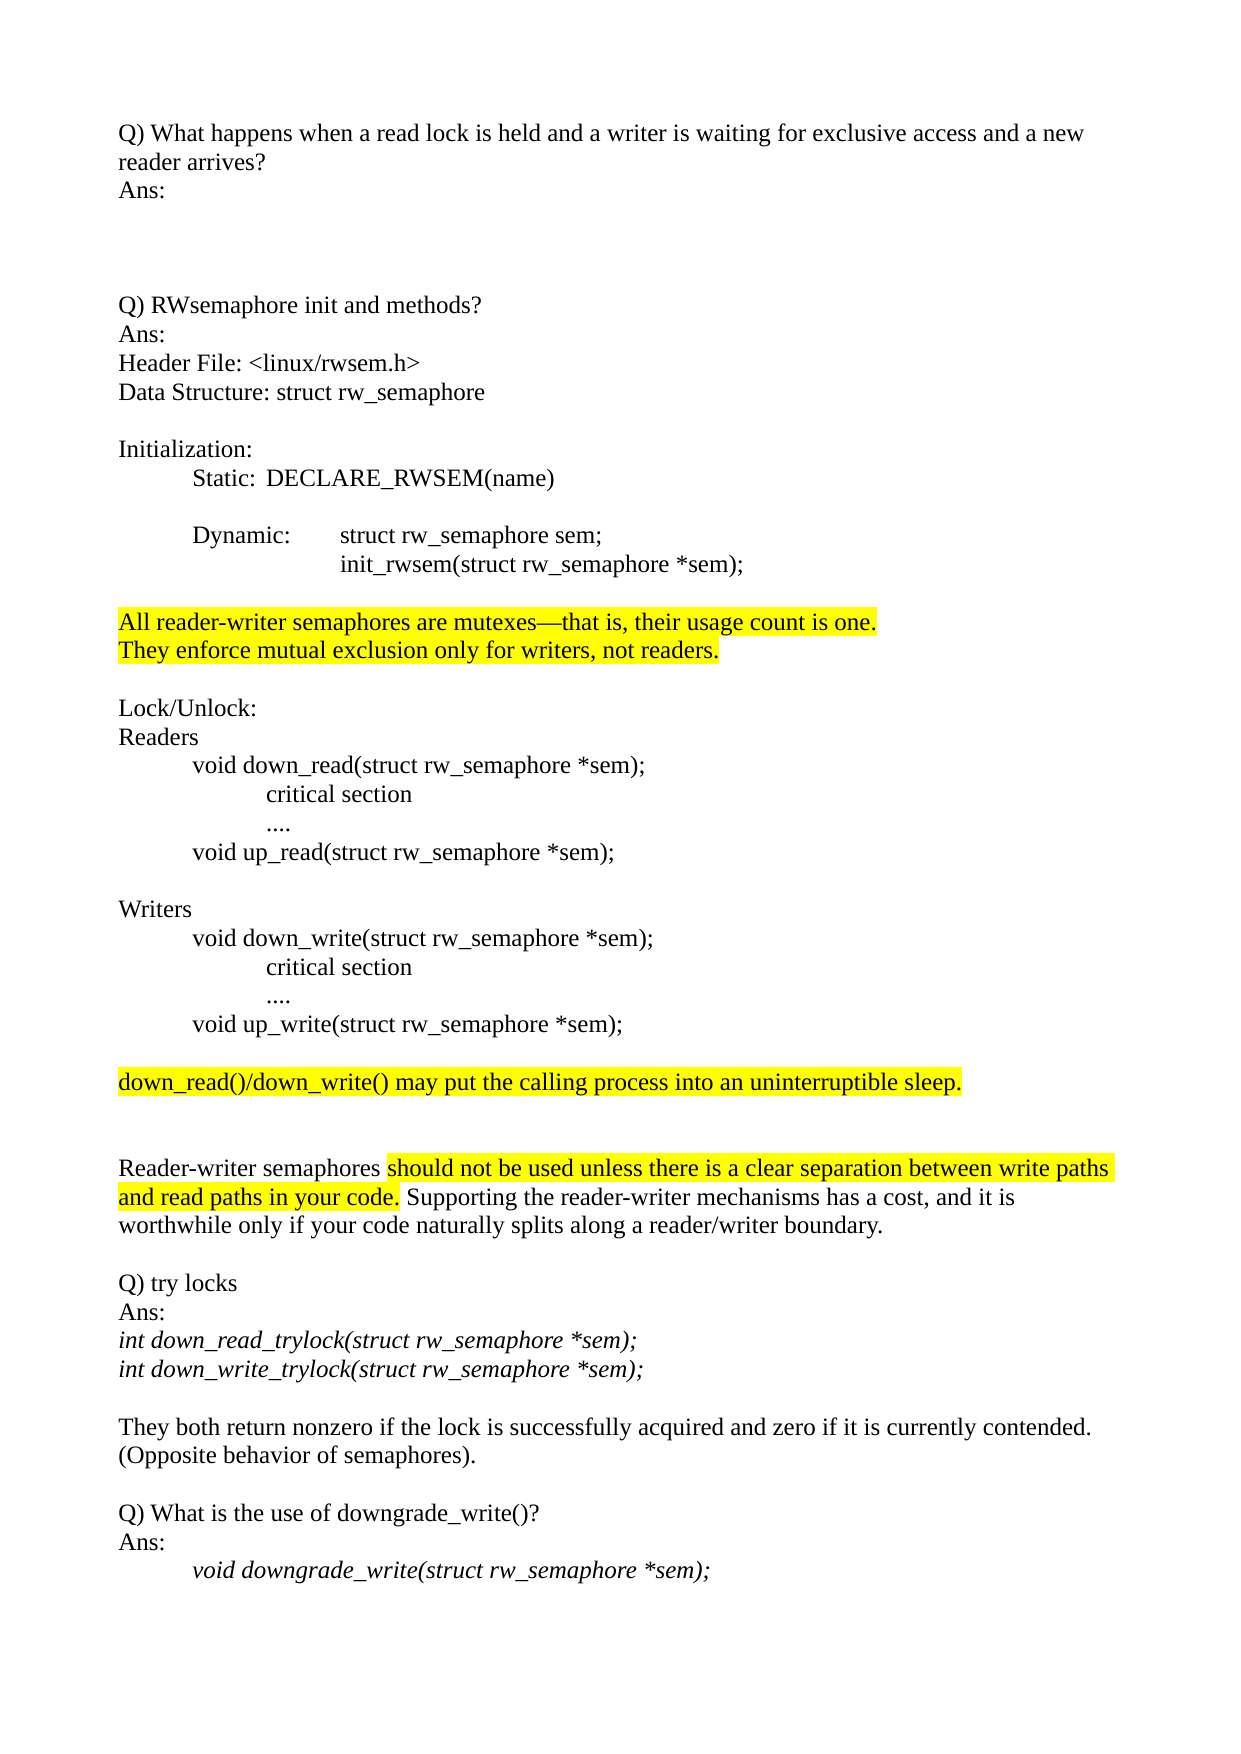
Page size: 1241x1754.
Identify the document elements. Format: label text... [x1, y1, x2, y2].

text Ans: [118, 319, 1122, 348]
text critical section [118, 779, 1122, 808]
text Q) What is the use of downgrade_write()? [118, 1498, 1122, 1527]
text .... [118, 808, 1122, 837]
text init_rwsem(struct rw_semaphore *sem); [118, 549, 1122, 578]
text void up_write(struct rw_semaphore *sem); [118, 1009, 1122, 1038]
text .... [118, 981, 1122, 1009]
text Reader-writer semaphores should not be used unless there is a clear separation between write paths and read paths in your code. Supporting the reader-writer mechanisms has a cost, and it is worthwhile only if your code naturally splits along a reader/writer boundary. [118, 1153, 1122, 1239]
text Static: DECLARE_RWSEM(name) [118, 463, 1122, 492]
text Ans: [118, 176, 1122, 204]
text They both return nonzero if the lock is successfully acquired and zero if it is currently contended. [118, 1412, 1122, 1441]
text All reader-writer semaphores are mutexes—that is, their usage count is one. [118, 607, 1122, 636]
text Writers [118, 894, 1122, 923]
text Lock/Unlock: [118, 693, 1122, 722]
text critical section [118, 952, 1122, 981]
text int down_write_trylock(struct rw_semaphore *sem); [118, 1354, 1122, 1383]
text Header File: <linux/rwsem.h> [118, 348, 1122, 377]
text Readers [118, 722, 1122, 751]
text They enforce mutual exclusion only for writers, not readers. [118, 636, 1122, 664]
text int down_read_trylock(struct rw_semaphore *sem); [118, 1326, 1122, 1354]
text void down_read(struct rw_semaphore *sem); [118, 751, 1122, 779]
text Q) try locks [118, 1268, 1122, 1297]
text Q) What happens when a read lock is held and a writer is waiting for exclusive access and a new reader arrives? [118, 118, 1122, 176]
text Data Structure: struct rw_semaphore [118, 377, 1122, 406]
text void up_read(struct rw_semaphore *sem); [118, 837, 1122, 866]
text Q) RWsemaphore init and methods? [118, 291, 1122, 319]
text void down_write(struct rw_semaphore *sem); [118, 923, 1122, 952]
text Initialization: [118, 434, 1122, 463]
text (Opposite behavior of semaphores). [118, 1441, 1122, 1469]
text Ans: [118, 1527, 1122, 1556]
text Ans: [118, 1297, 1122, 1326]
text Dynamic: struct rw_semaphore sem; [118, 521, 1122, 549]
text down_read()/down_write() may put the calling process into an uninterruptible sleep. [118, 1067, 1122, 1096]
text void downgrade_write(struct rw_semaphore *sem); [118, 1556, 1122, 1584]
